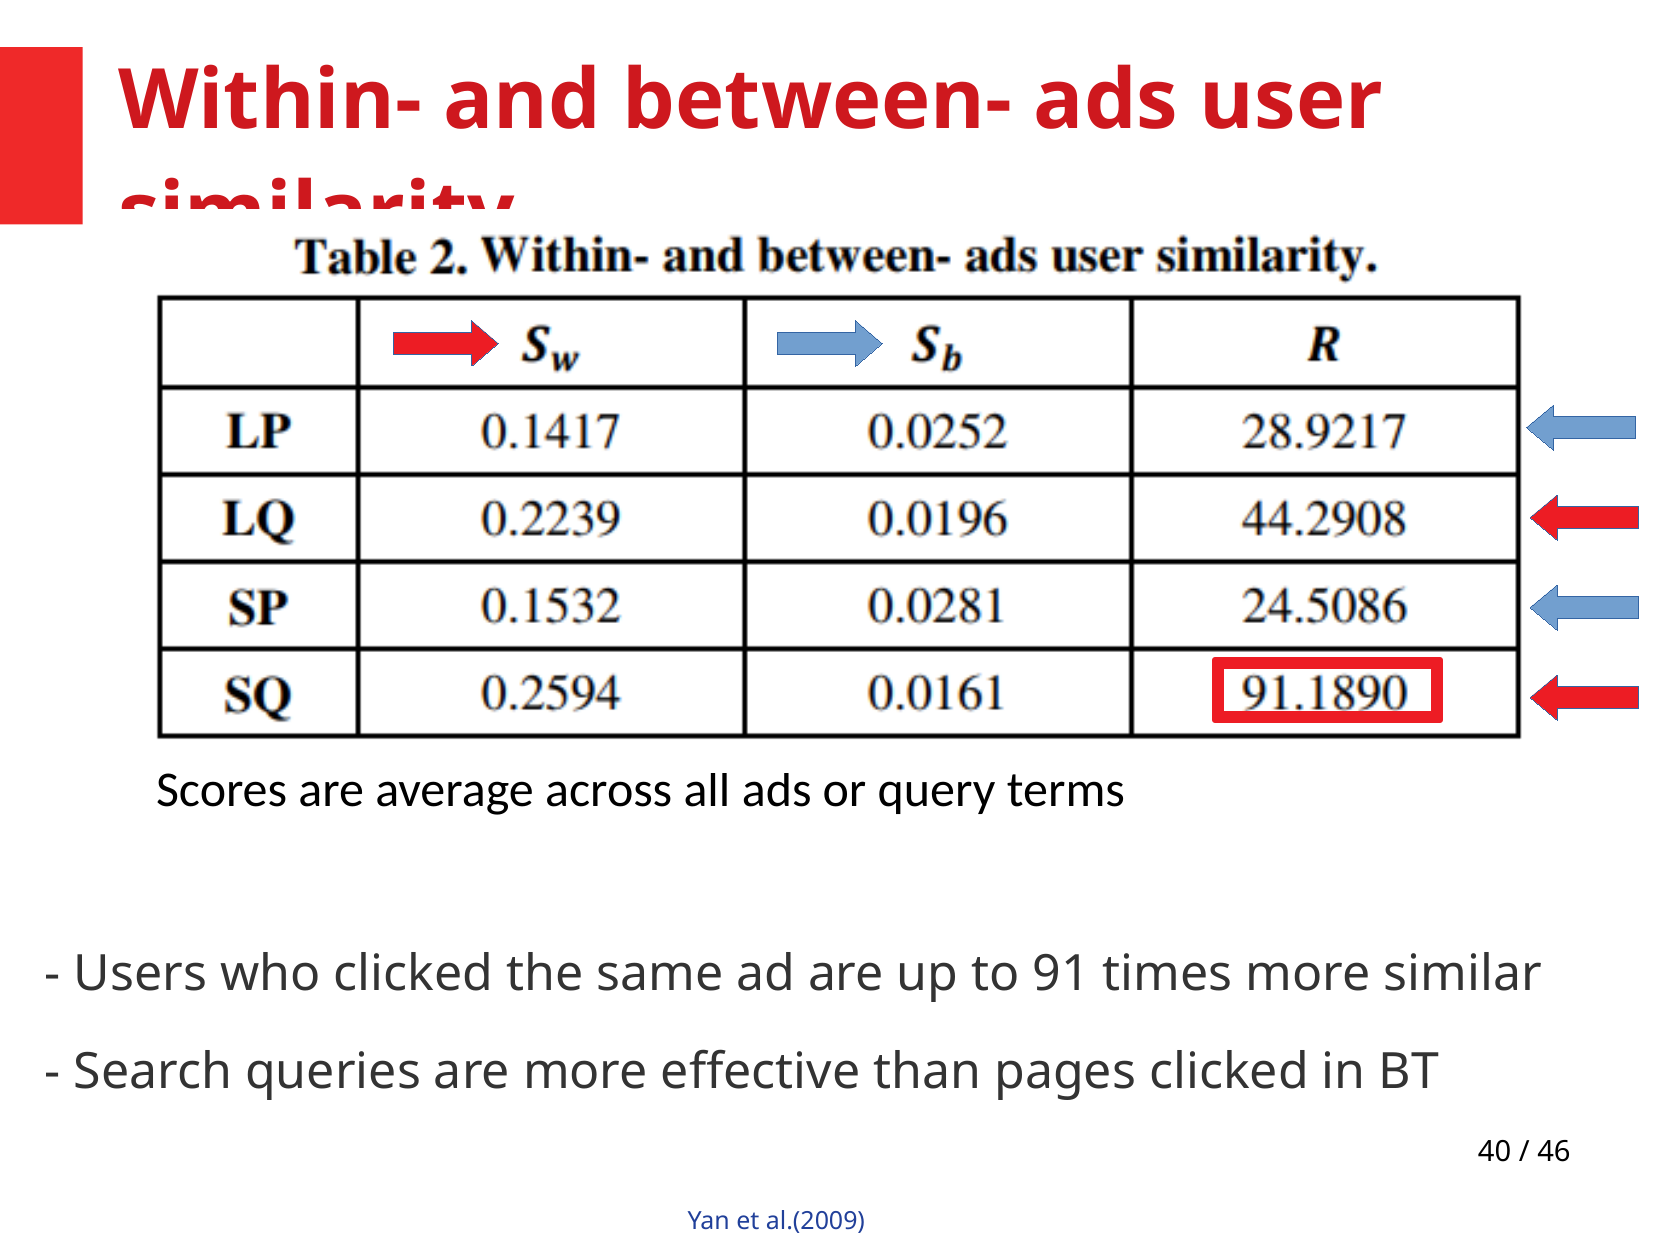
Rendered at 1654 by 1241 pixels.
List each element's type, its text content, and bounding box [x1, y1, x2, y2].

text_box [1530, 585, 1639, 631]
picture [105, 209, 1577, 774]
text_box [1530, 675, 1639, 721]
text_box - Users who clicked the same ad are up to 91 times more similar - Search queries are more effective than pages clicked in BT [30, 930, 1639, 1111]
text_box Yan et al.(2009) [672, 1195, 943, 1240]
title Within- and between- ads user similarity [118, 49, 1571, 209]
text_box [1530, 495, 1639, 541]
text_box Scores are average across all ads or query terms [141, 774, 1141, 827]
text_box [1526, 405, 1636, 451]
text_box [1215, 660, 1441, 721]
text_box [777, 320, 883, 367]
text_box [393, 320, 499, 366]
